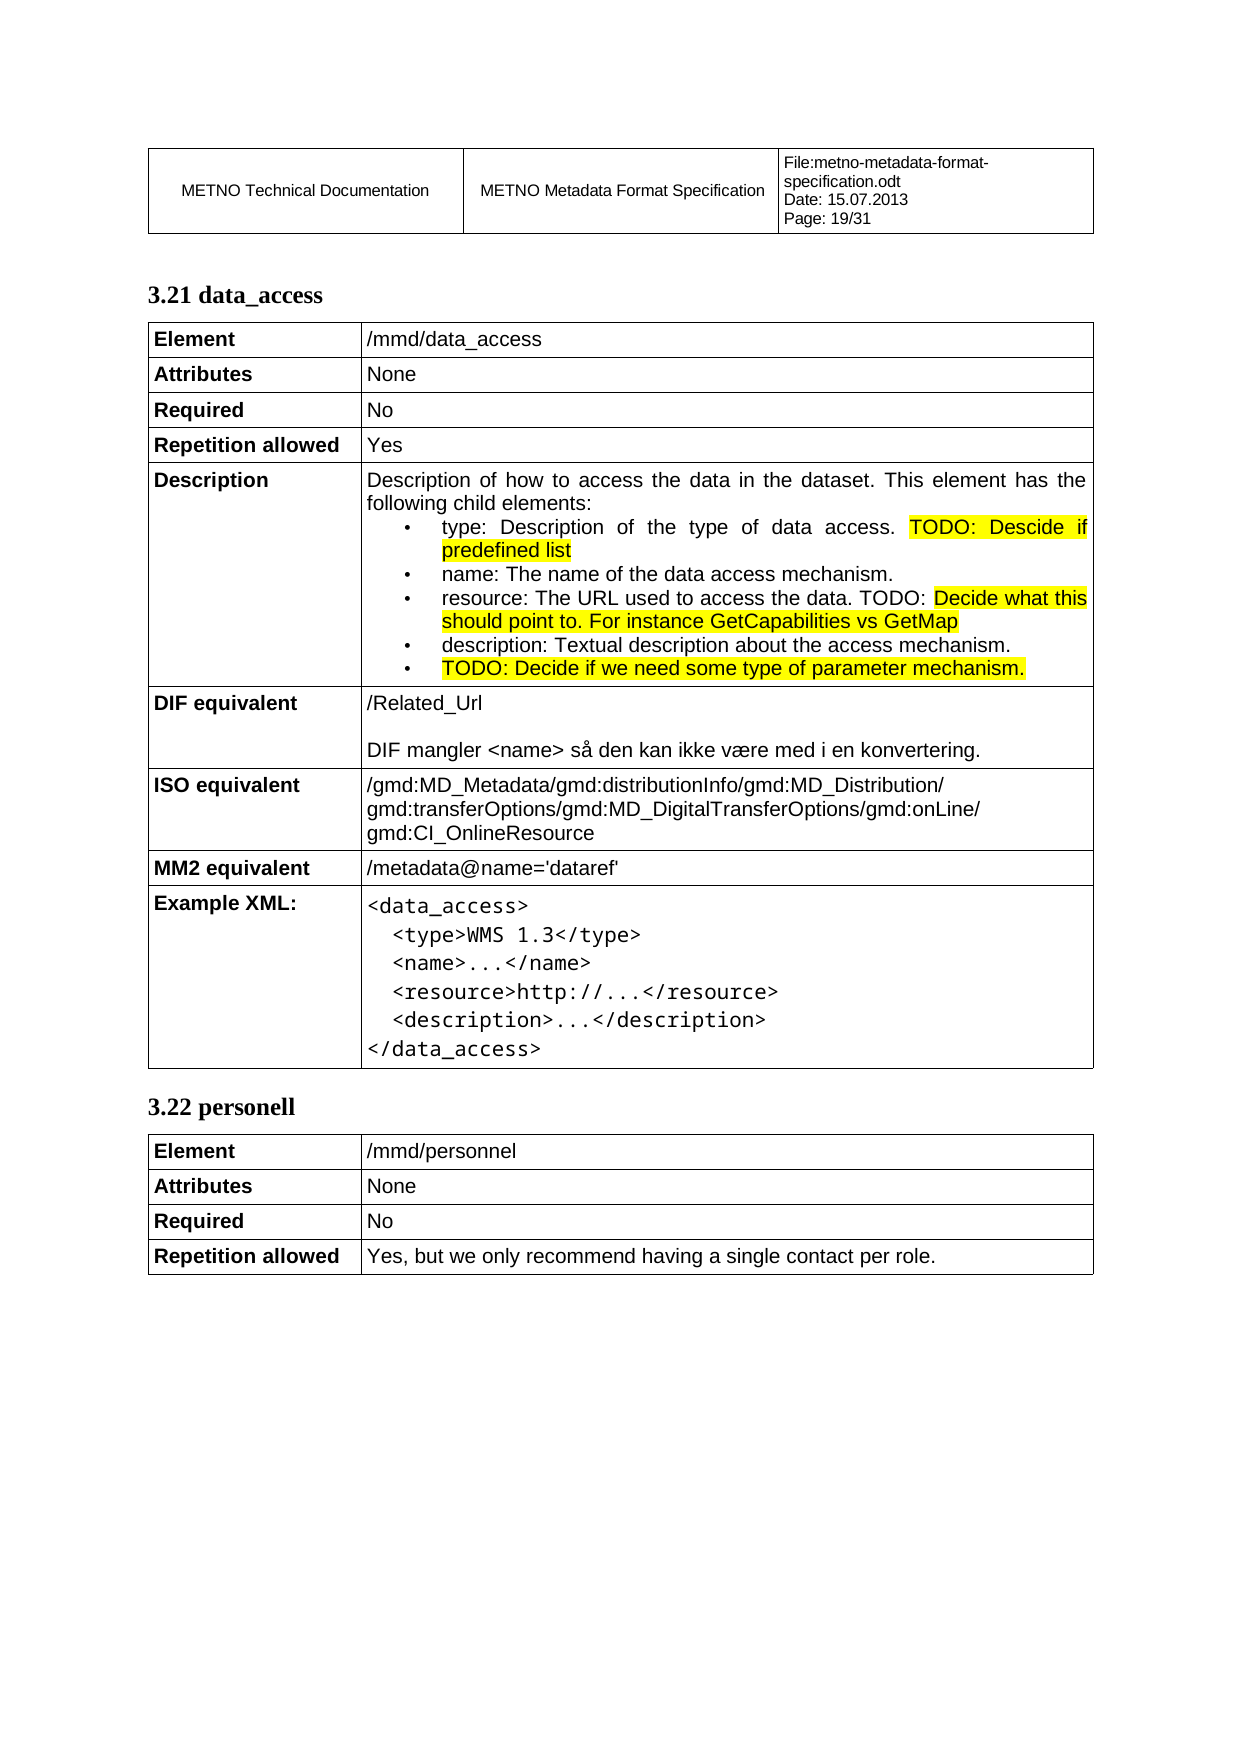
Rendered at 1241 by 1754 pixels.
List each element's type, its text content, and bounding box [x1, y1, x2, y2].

table_cell /metadata@name='dataref' [362, 851, 1093, 885]
table_cell Required [149, 393, 361, 427]
subtitle data_access [148, 281, 1093, 309]
table_cell ISO equivalent [149, 769, 361, 850]
table_cell None [362, 1170, 1093, 1204]
table_cell /gmd:MD_Metadata/gmd:distributionInfo/gmd:MD_Distribution/gmd:transferOptions/gmd:MD_DigitalTransferOptions/gmd:onLine/gmd:CI_OnlineResource [362, 769, 1093, 850]
table_cell Description [149, 463, 361, 686]
table_header /mmd/data_access [362, 323, 1093, 357]
table_cell No [362, 393, 1093, 427]
table_cell Yes, but we only recommend having a single contact per role. [362, 1240, 1093, 1274]
table_header /mmd/personnel [362, 1135, 1093, 1169]
table_cell None [362, 358, 1093, 392]
subtitle personell [148, 1093, 1093, 1121]
table_cell <data_access> <type>WMS 1.3</type> <name>...</name> <resource>http://...</resource> <description>...</description> </data_access> [362, 886, 1093, 1068]
table_cell MM2 equivalent [149, 851, 361, 885]
table_cell DIF equivalent [149, 687, 361, 768]
table_cell Attributes [149, 358, 361, 392]
table_cell Example XML: [149, 886, 361, 1068]
table_cell Repetition allowed [149, 428, 361, 462]
table_header Element [149, 1135, 361, 1169]
table_cell Attributes [149, 1170, 361, 1204]
table_cell No [362, 1205, 1093, 1239]
table_header Element [149, 323, 361, 357]
table_cell Repetition allowed [149, 1240, 361, 1274]
table_cell Yes [362, 428, 1093, 462]
table_cell Required [149, 1205, 361, 1239]
table_cell /Related_Url DIF mangler <name> så den kan ikke være med i en konvertering. [362, 687, 1093, 768]
table_cell Description of how to access the data in the dataset. This element has the following child elements: type: Description of the type of data access. TODO: Descide if predefined list name: The name of the data access mechanism. resource: The URL used to access the data. TODO: Decide what this should point to. For instance GetCapabilities vs GetMap description: Textual description about the access mechanism. TODO: Decide if we need some type of parameter mechanism. [362, 463, 1093, 686]
